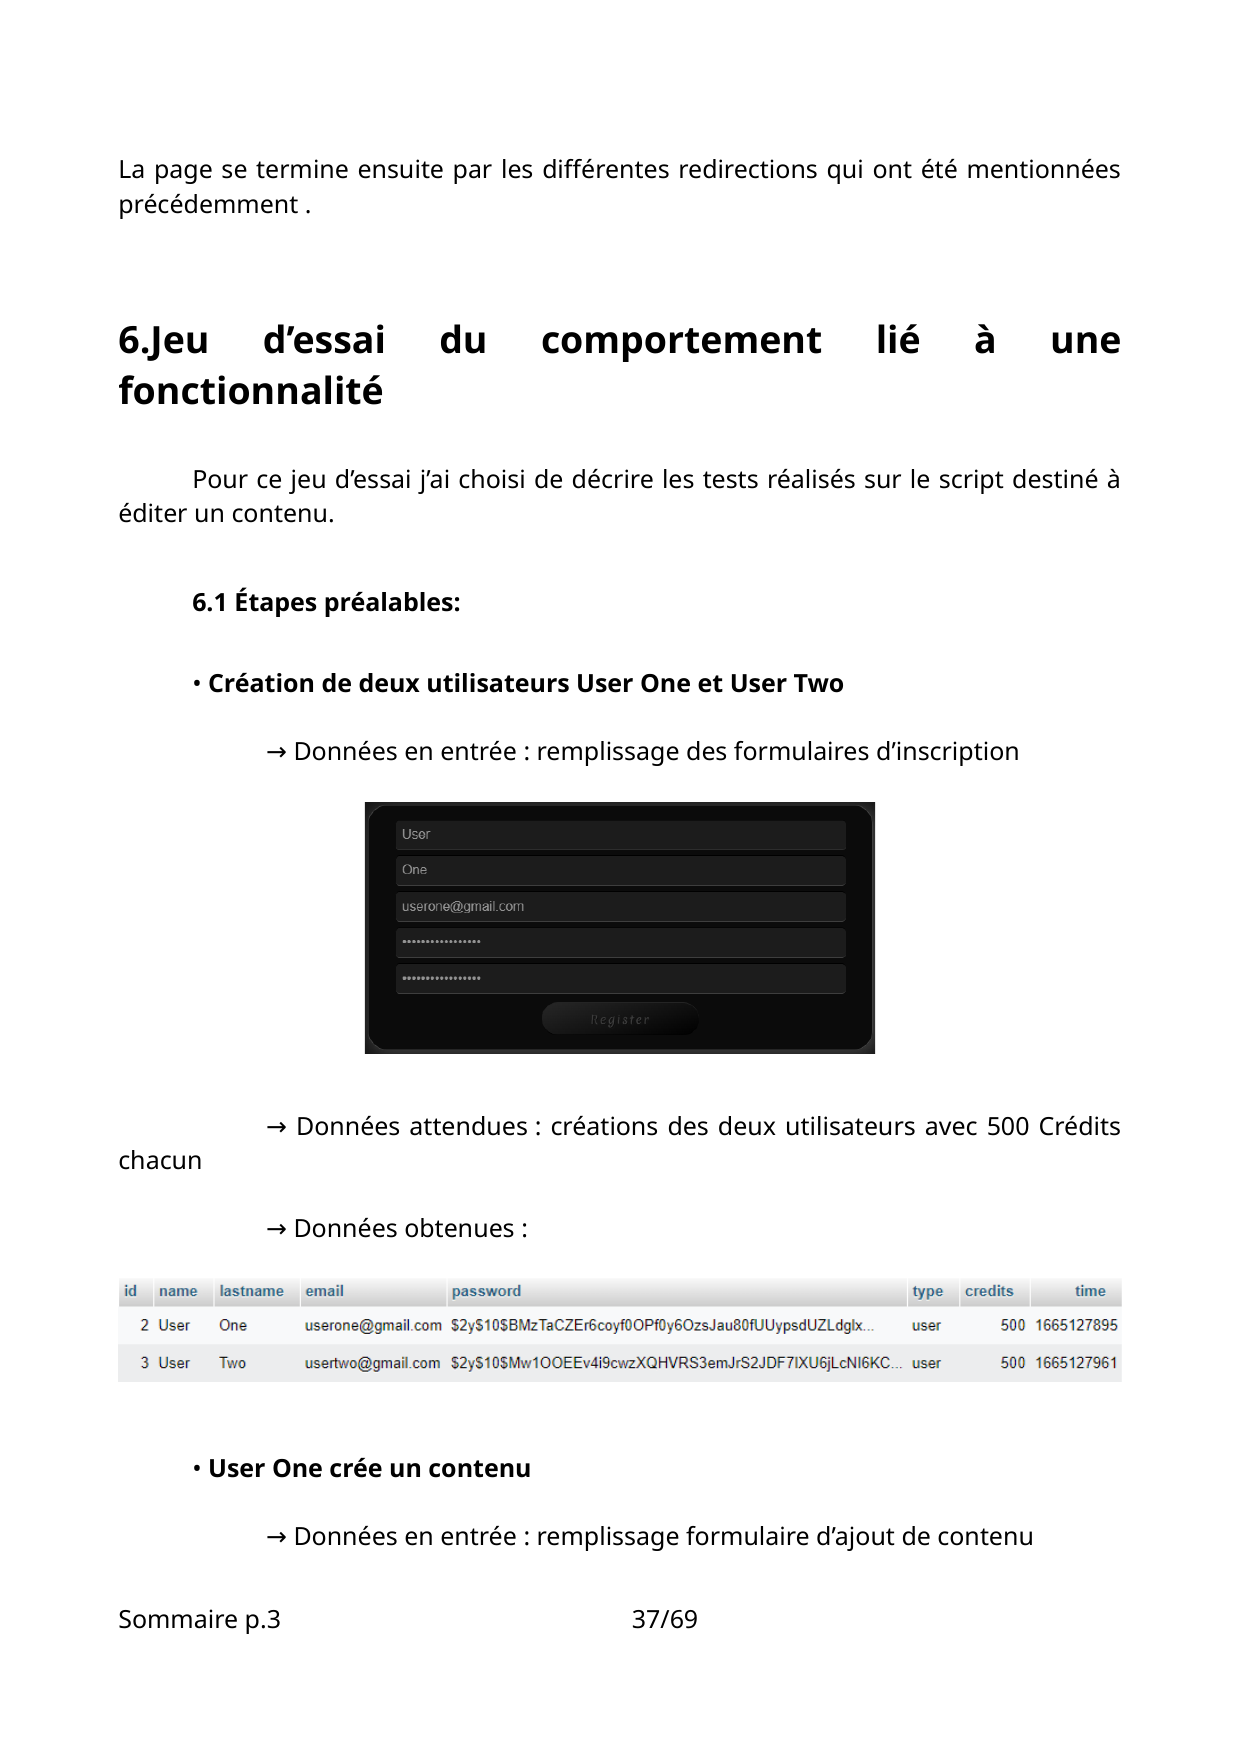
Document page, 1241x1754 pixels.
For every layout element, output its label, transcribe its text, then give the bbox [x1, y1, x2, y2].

text → Données en entrée : remplissage des formulaires d’inscription [118, 734, 1122, 768]
text • User One crée un contenu [118, 1450, 1122, 1484]
subtitle 6.Jeu d’essai du comportement lié à une fonctionnalité [118, 313, 1122, 416]
text → Données obtenues : [118, 1211, 1122, 1245]
picture [364, 802, 876, 1054]
text La page se termine ensuite par les différentes redirections qui ont été mentionnées précédemment . [118, 152, 1122, 220]
text Pour ce jeu d’essai j’ai choisi de décrire les tests réalisés sur le script destiné à éditer un contenu. [118, 462, 1122, 530]
picture [118, 1278, 1123, 1382]
subtitle 6.1 Étapes préalables: [118, 585, 1122, 619]
text → Données en entrée : remplissage formulaire d’ajout de contenu [118, 1518, 1122, 1552]
text → Données attendues : créations des deux utilisateurs avec 500 Crédits chacun [118, 1108, 1122, 1177]
text • Création de deux utilisateurs User One et User Two [118, 666, 1122, 700]
